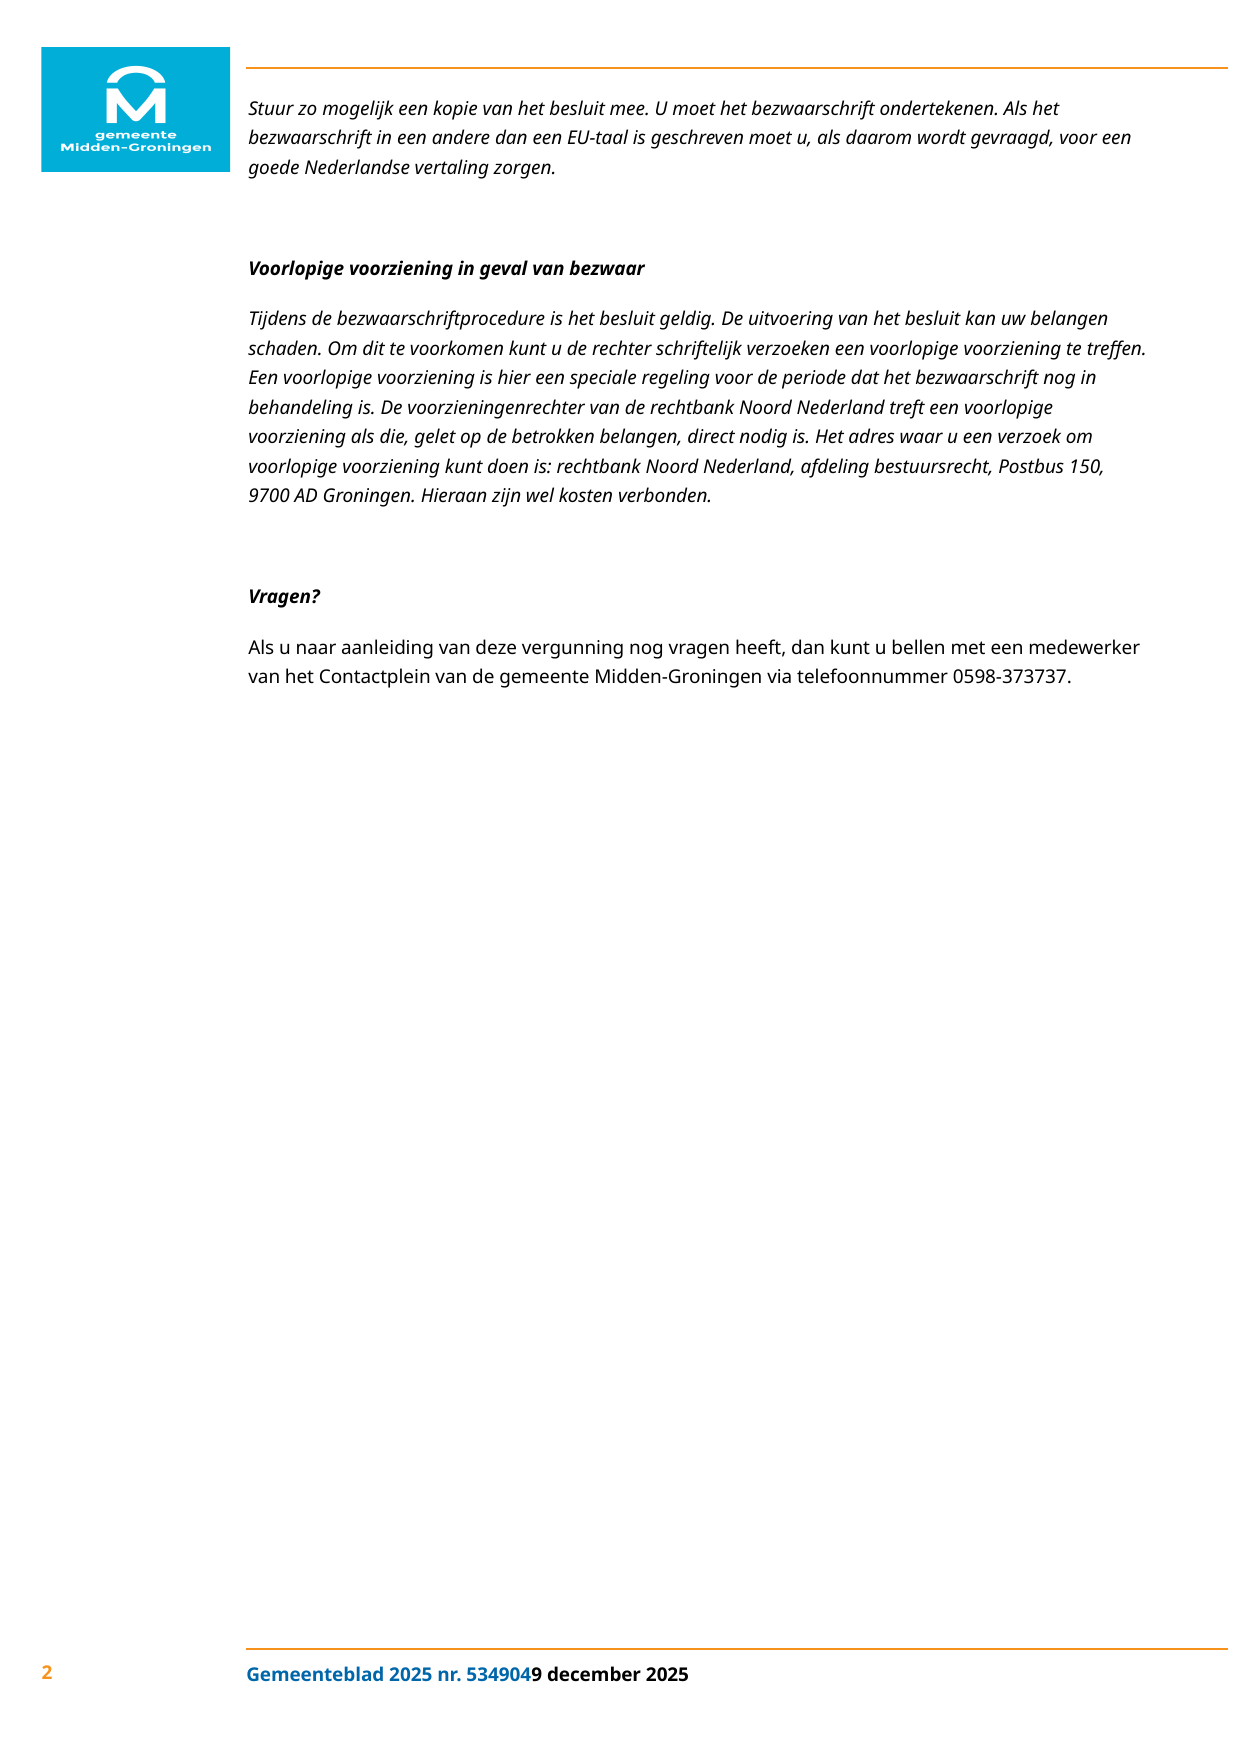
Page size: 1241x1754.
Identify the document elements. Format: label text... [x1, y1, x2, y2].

text Vragen? [248, 583, 1152, 609]
text Stuur zo mogelijk een kopie van het besluit mee. U moet het bezwaarschrift ondertekenen. Als het bezwaarschrift in een andere dan een EU-taal is geschreven moet u, als daarom wordt gevraagd, voor een goede Nederlandse vertaling zorgen. [248, 95, 1152, 180]
text Als u naar aanleiding van deze vergunning nog vragen heeft, dan kunt u bellen met een medewerker van het Contactplein van de gemeente Midden-Groningen via telefoonnummer 0598-373737. [248, 634, 1152, 689]
text Tijdens de bezwaarschriftprocedure is het besluit geldig. De uitvoering van het besluit kan uw belangen schaden. Om dit te voorkomen kunt u de rechter schriftelijk verzoeken een voorlopige voorziening te treffen. Een voorlopige voorziening is hier een speciale regeling voor de periode dat het bezwaarschrift nog in behandeling is. De voorzieningenrechter van de rechtbank Noord Nederland treft een voorlopige voorziening als die, gelet op de betrokken belangen, direct nodig is. Het adres waar u een verzoek om voorlopige voorziening kunt doen is: rechtbank Noord Nederland, afdeling bestuursrecht, Postbus 150, 9700 AD Groningen. Hieraan zijn wel kosten verbonden. [248, 305, 1152, 508]
picture [108, 66, 164, 82]
text Voorlopige voorziening in geval van bezwaar [248, 255, 1152, 281]
picture [184, 146, 190, 153]
picture [107, 89, 165, 122]
